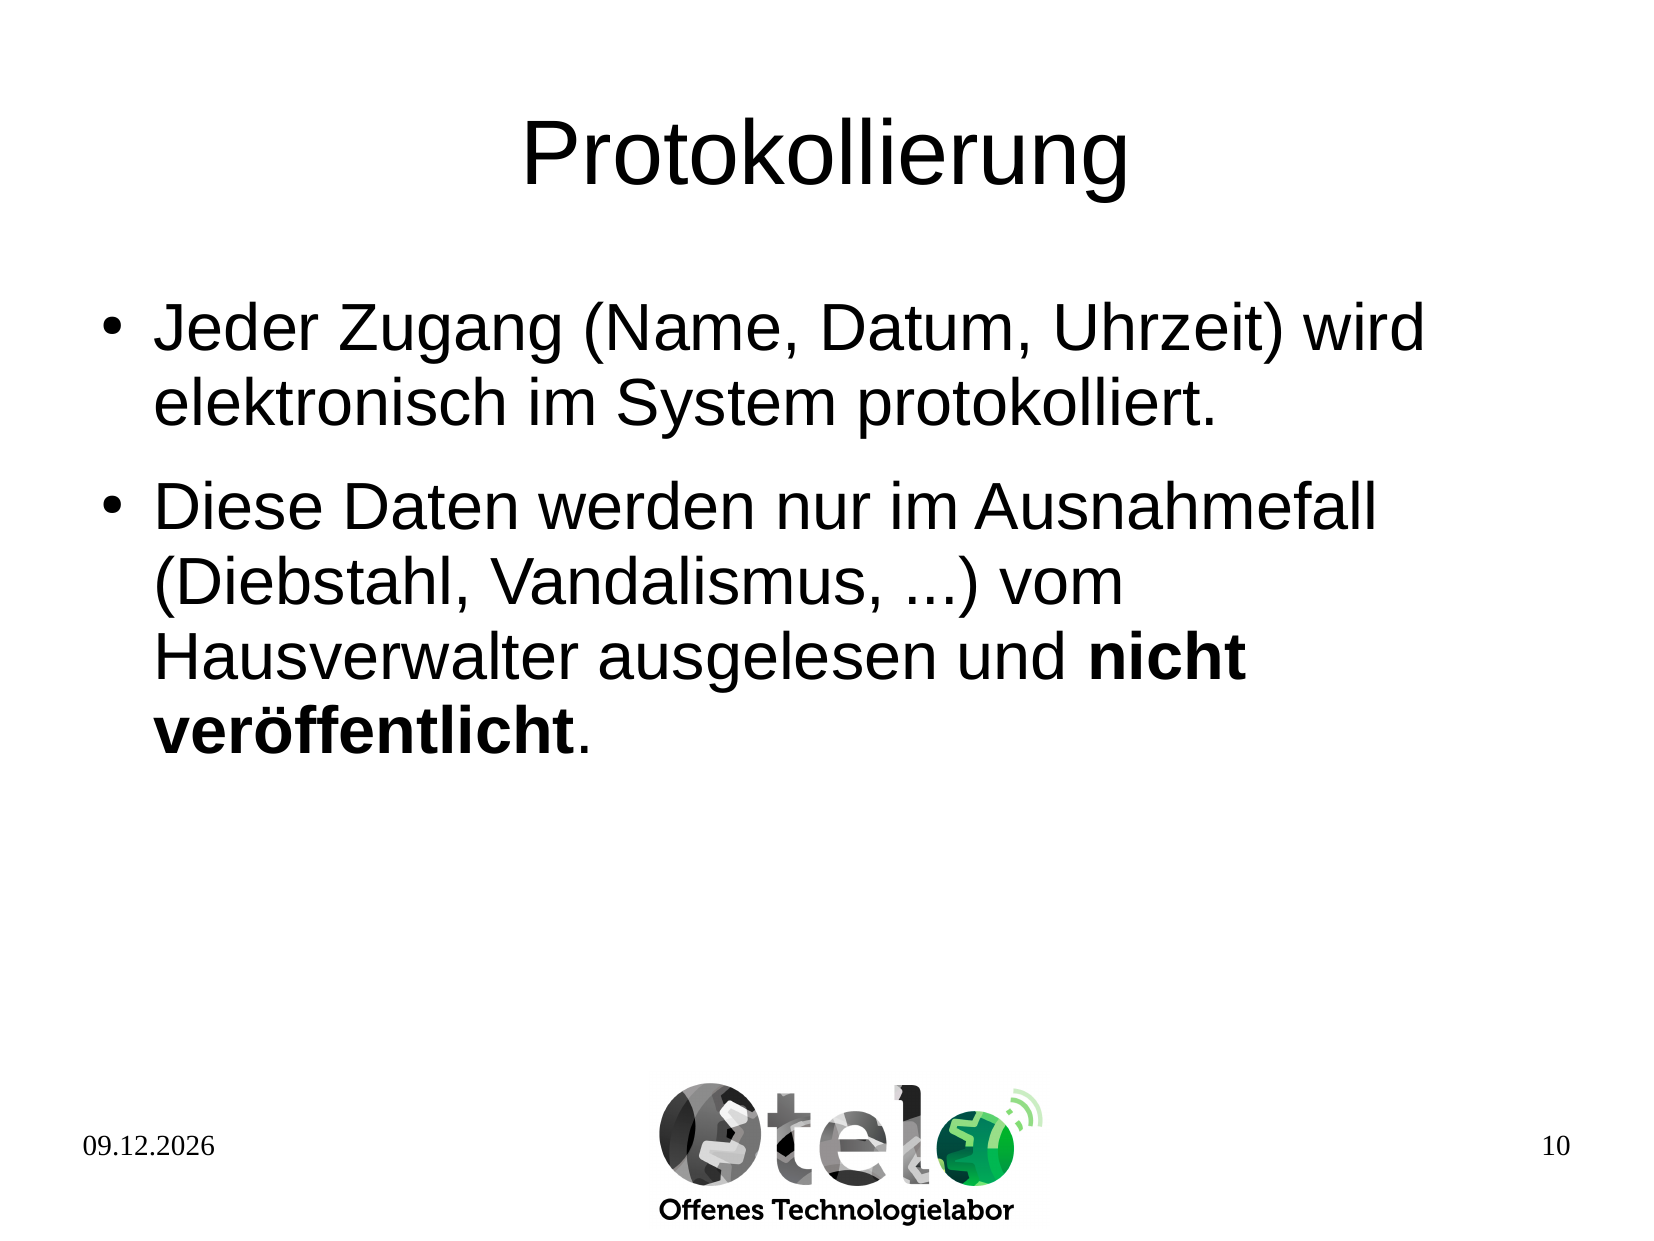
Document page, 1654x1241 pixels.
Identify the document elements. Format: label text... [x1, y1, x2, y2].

list Jeder Zugang (Name, Datum, Uhrzeit) wird elektronisch im System protokolliert. Diese Daten werden nur im Ausnahmefall (Diebstahl, Vandalismus, ...) vom Hausverwalter ausgelesen und nicht veröffentlicht. [82, 290, 1571, 1010]
picture [649, 1071, 1050, 1229]
title Protokollierung [82, 49, 1571, 257]
